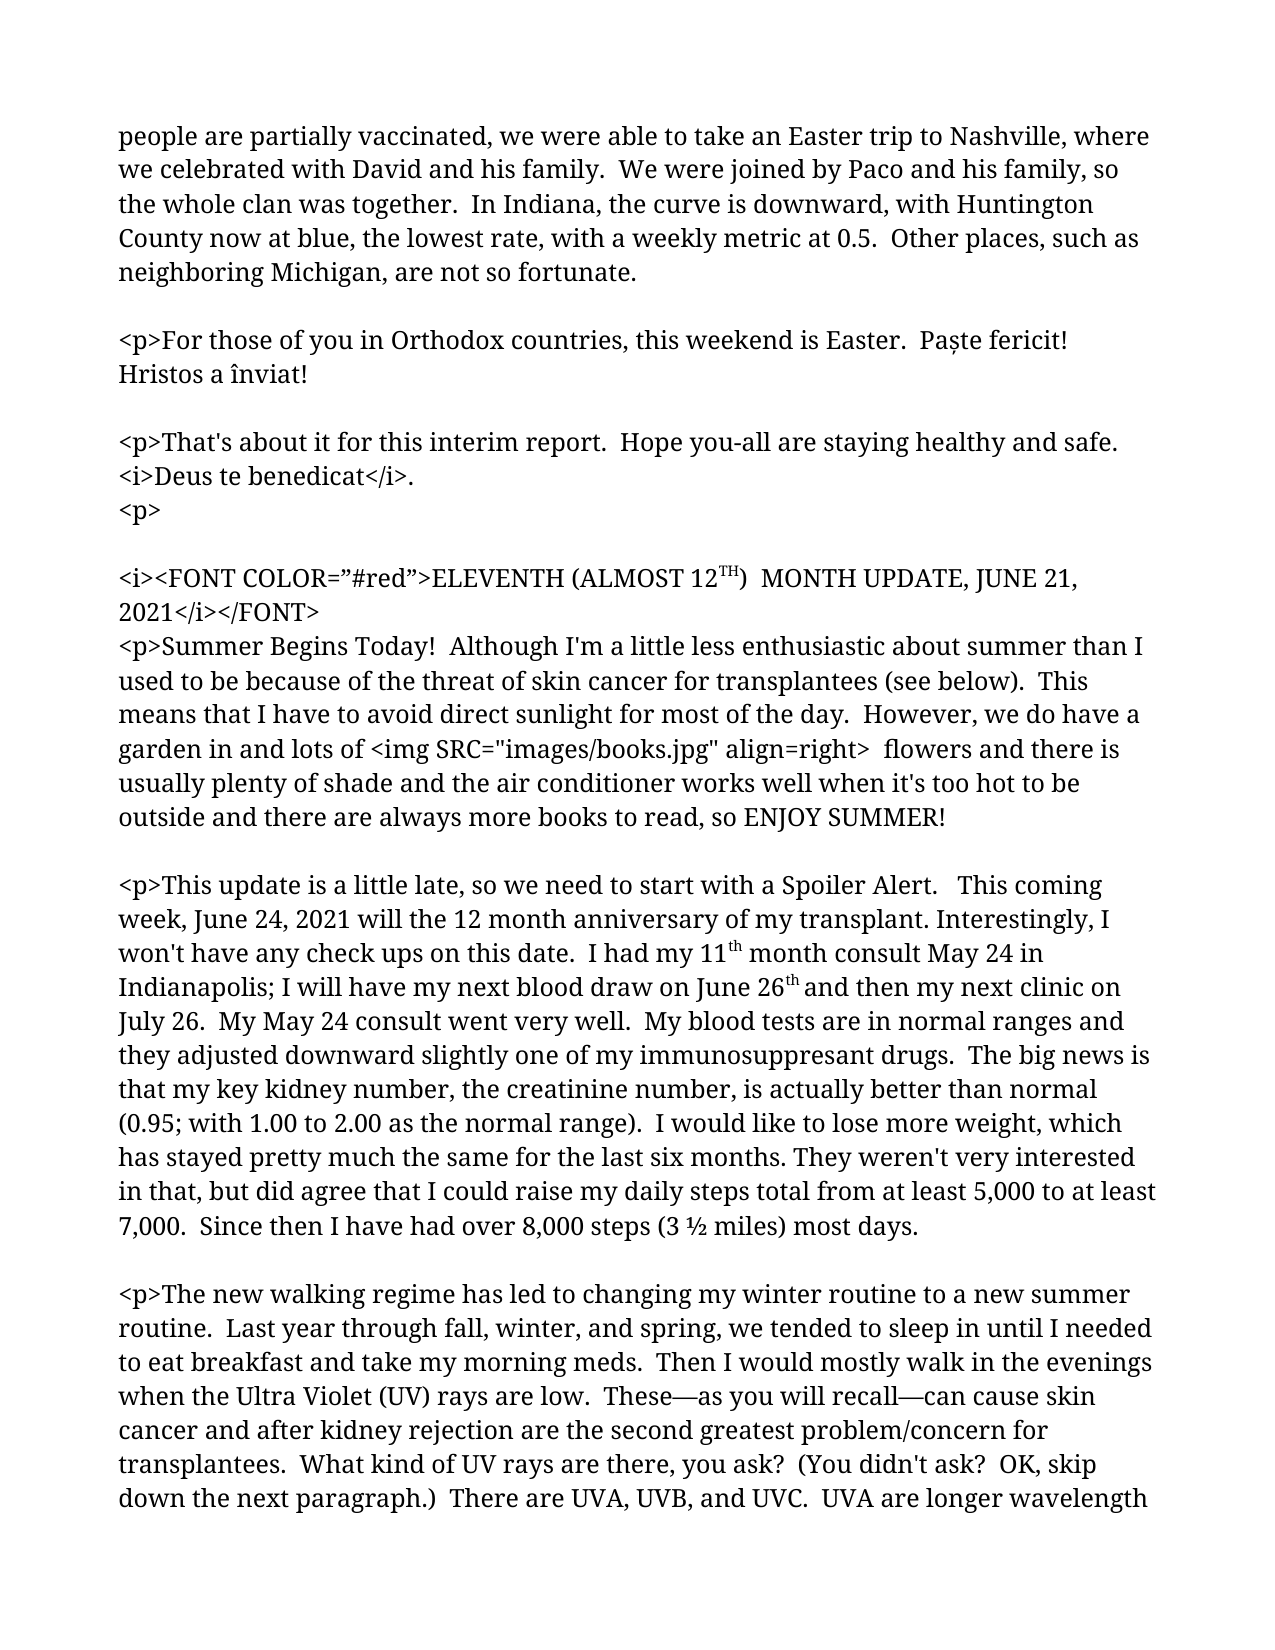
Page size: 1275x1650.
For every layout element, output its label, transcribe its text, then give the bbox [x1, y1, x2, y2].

text <p> [118, 493, 1157, 527]
text <p>That's about it for this interim report. Hope you-all are staying healthy and safe. <i>Deus te benedicat</i>. [118, 425, 1157, 493]
text <p>The new walking regime has led to changing my winter routine to a new summer routine. Last year through fall, winter, and spring, we tended to sleep in until I needed to eat breakfast and take my morning meds. Then I would mostly walk in the evenings when the Ultra Violet (UV) rays are low. These—as you will recall—can cause skin cancer and after kidney rejection are the second greatest problem/concern for transplantees. What kind of UV rays are there, you ask? (You didn't ask? OK, skip down the next paragraph.) There are UVA, UVB, and UVC. UVA are longer wavelength [118, 1276, 1157, 1515]
text <p>This update is a little late, so we need to start with a Spoiler Alert. This coming week, June 24, 2021 will the 12 month anniversary of my transplant. Interestingly, I won't have any check ups on this date. I had my 11th month consult May 24 in Indianapolis; I will have my next blood draw on June 26th and then my next clinic on July 26. My May 24 consult went very well. My blood tests are in normal ranges and they adjusted downward slightly one of my immunosuppresant drugs. The big news is that my key kidney number, the creatinine number, is actually better than normal (0.95; with 1.00 to 2.00 as the normal range). I would like to lose more weight, which has stayed pretty much the same for the last six months. They weren't very interested in that, but did agree that I could raise my daily steps total from at least 5,000 to at least 7,000. Since then I have had over 8,000 steps (3 ½ miles) most days. [118, 867, 1157, 1242]
text people are partially vaccinated, we were able to take an Easter trip to Nashville, where we celebrated with David and his family. We were joined by Paco and his family, so the whole clan was together. In Indiana, the curve is downward, with Huntington County now at blue, the lowest rate, with a weekly metric at 0.5. Other places, such as neighboring Michigan, are not so fortunate. [118, 118, 1157, 288]
text <p>Summer Begins Today! Although I'm a little less enthusiastic about summer than I used to be because of the threat of skin cancer for transplantees (see below). This means that I have to avoid direct sunlight for most of the day. However, we do have a garden in and lots of <img SRC="images/books.jpg" align=right> flowers and there is usually plenty of shade and the air conditioner works well when it's too hot to be outside and there are always more books to read, so ENJOY SUMMER! [118, 629, 1157, 833]
text <p>For those of you in Orthodox countries, this weekend is Easter. Paște fericit! Hristos a înviat! [118, 322, 1157, 391]
text <i><FONT COLOR=”#red”>ELEVENTH (ALMOST 12TH) MONTH UPDATE, JUNE 21, 2021</i></FONT> [118, 561, 1157, 629]
